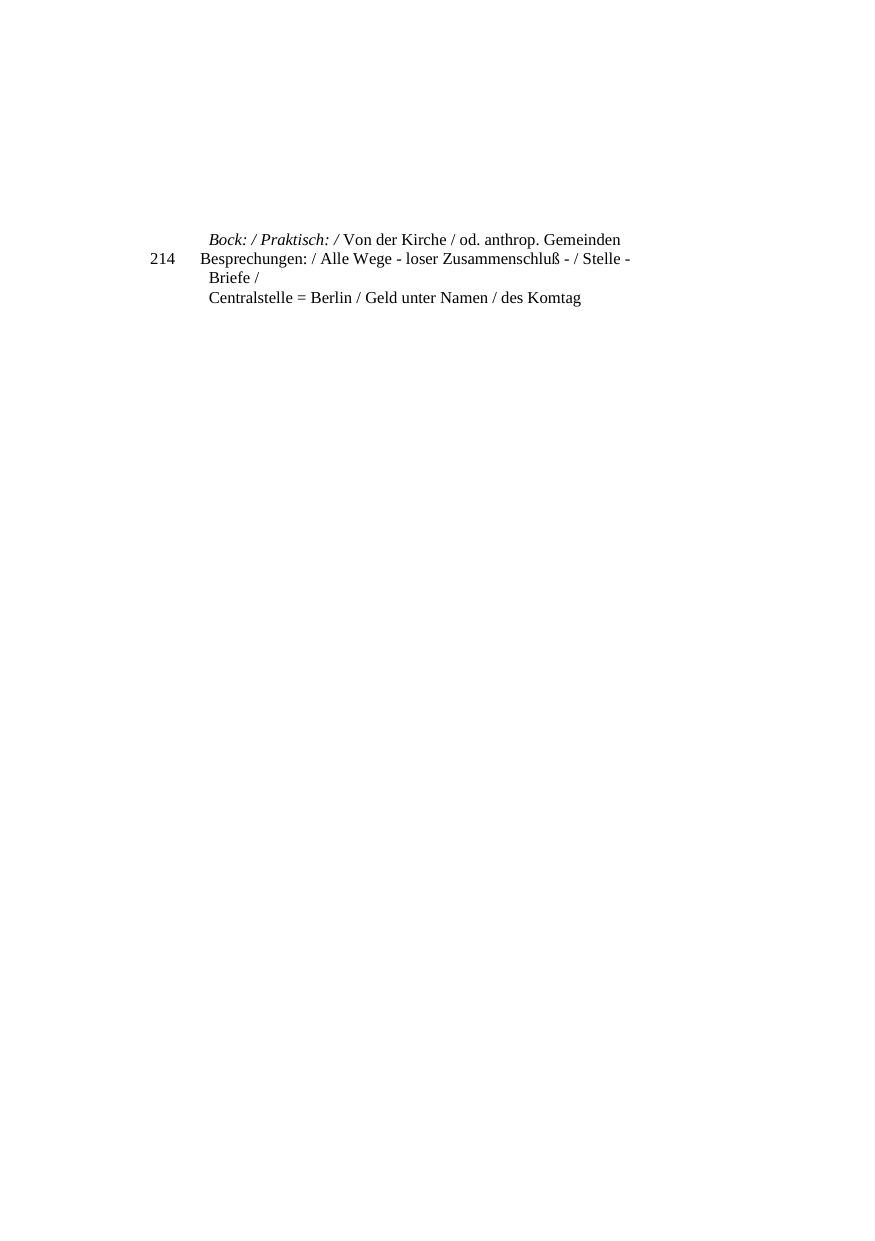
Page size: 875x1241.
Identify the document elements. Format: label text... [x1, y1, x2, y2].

text 214 Besprechungen: / Alle Wege - loser Zusammenschluß - / Stelle - Briefe / Centralstelle = Berlin / Geld unter Namen / des Komtag [150, 249, 635, 307]
text Bock: / Praktisch: / Von der Kirche / od. anthrop. Gemeinden [208, 230, 635, 249]
